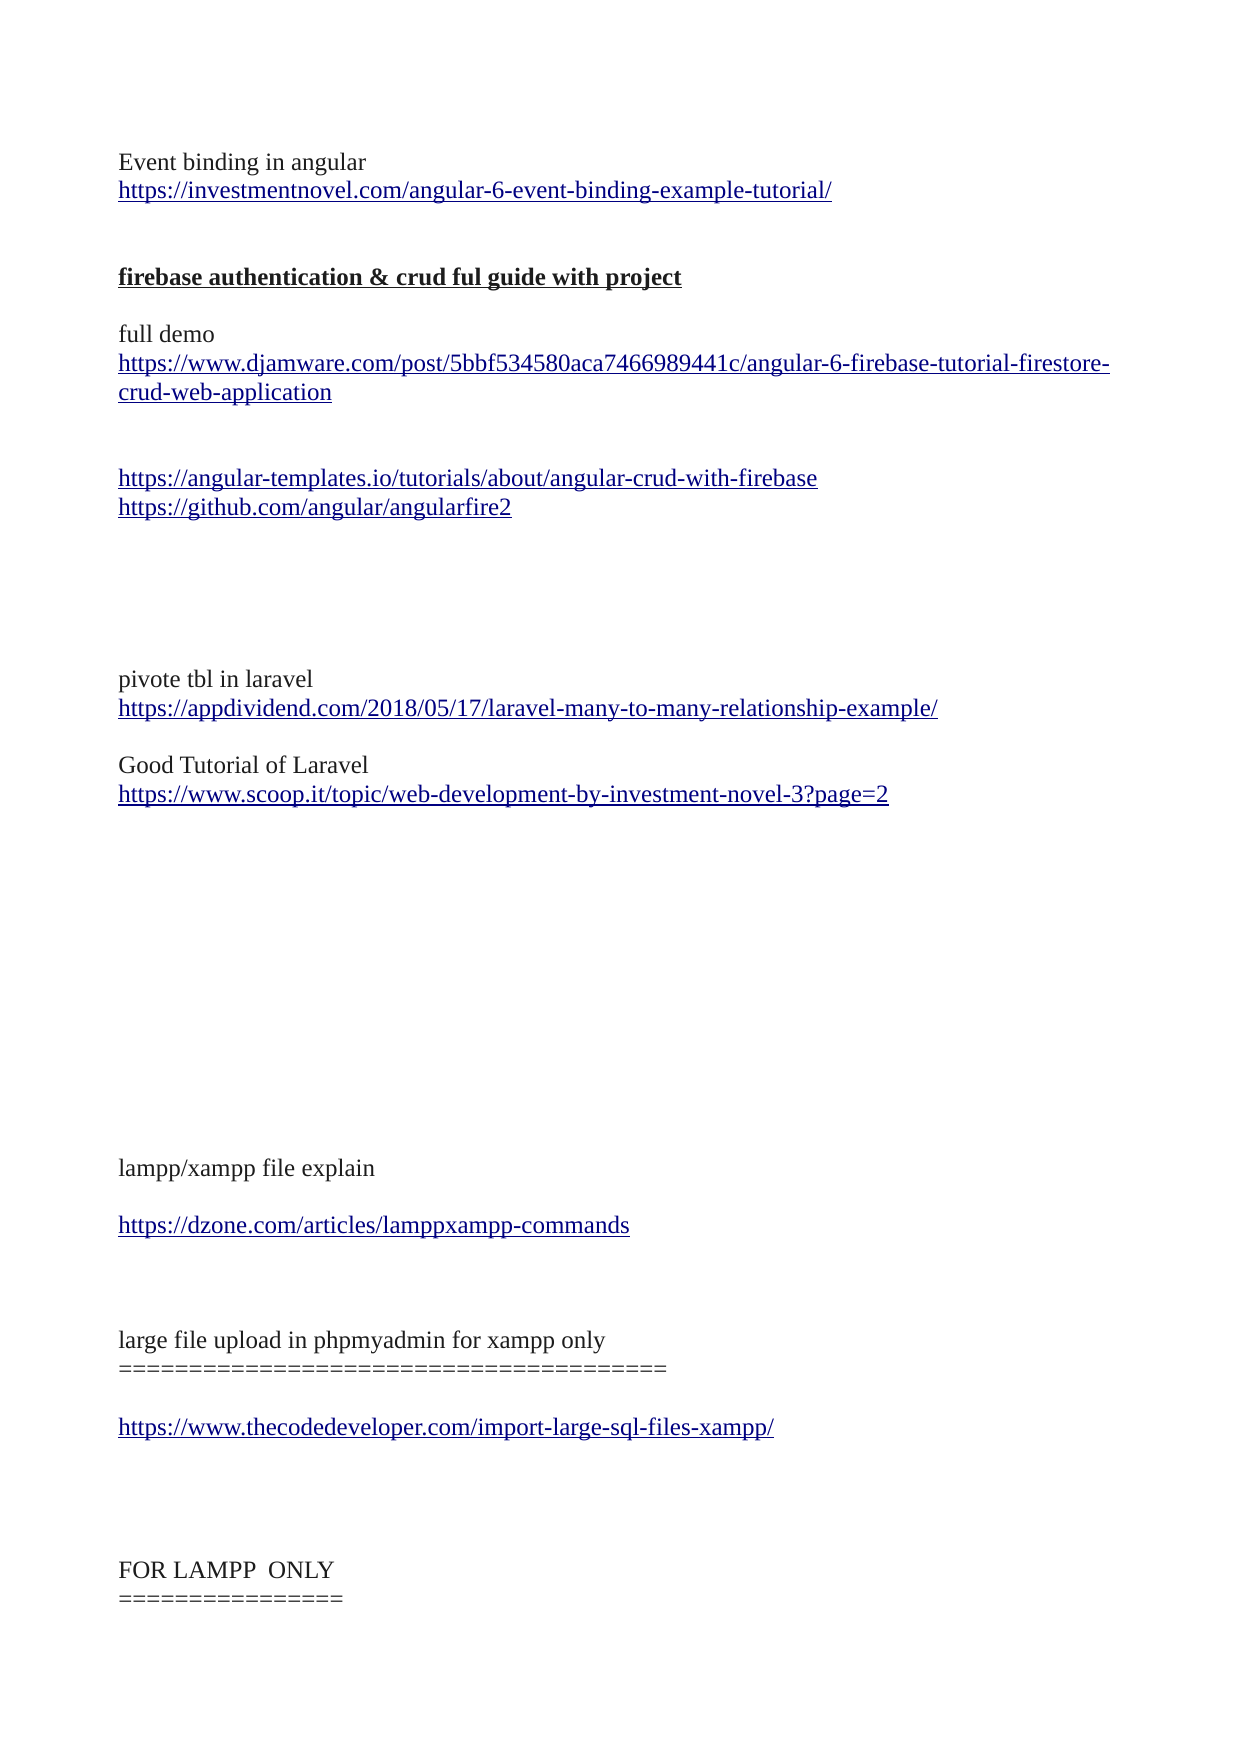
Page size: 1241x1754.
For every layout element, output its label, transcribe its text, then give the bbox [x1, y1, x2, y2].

text FOR LAMPP ONLY [118, 1556, 1122, 1584]
text https://www.scoop.it/topic/web-development-by-investment-novel-3?page=2 [118, 779, 1122, 808]
text Event binding in angular [118, 147, 1122, 176]
text firebase authentication & crud ful guide with project [118, 262, 1122, 291]
text https://dzone.com/articles/lamppxampp-commands [118, 1211, 1122, 1239]
text large file upload in phpmyadmin for xampp only [118, 1326, 1122, 1354]
text pivote tbl in laravel [118, 664, 1122, 693]
text https://investmentnovel.com/angular-6-event-binding-example-tutorial/ [118, 176, 1122, 204]
text ======================================= [118, 1354, 1122, 1383]
text lampp/xampp file explain [118, 1153, 1122, 1182]
text https://www.djamware.com/post/5bbf534580aca7466989441c/angular-6-firebase-tutorial-firestore-crud-web-application [118, 348, 1122, 406]
text https://www.thecodedeveloper.com/import-large-sql-files-xampp/ [118, 1412, 1122, 1441]
text https://appdividend.com/2018/05/17/laravel-many-to-many-relationship-example/ [118, 693, 1122, 722]
text https://github.com/angular/angularfire2 [118, 492, 1122, 521]
text ================ [118, 1584, 1122, 1613]
text Good Tutorial of Laravel [118, 751, 1122, 779]
text https://angular-templates.io/tutorials/about/angular-crud-with-firebase [118, 463, 1122, 492]
text full demo [118, 319, 1122, 348]
